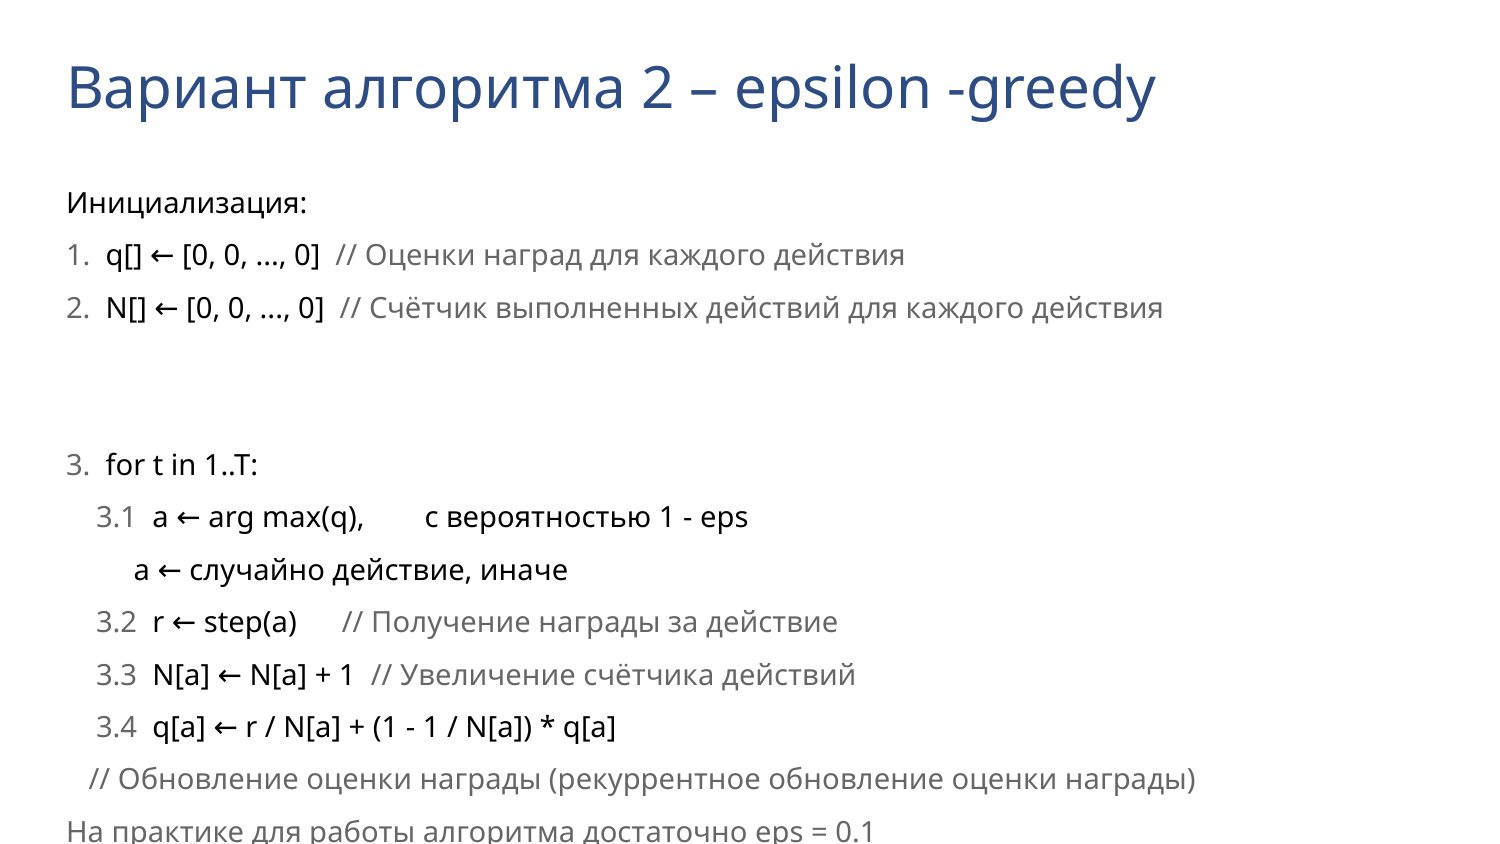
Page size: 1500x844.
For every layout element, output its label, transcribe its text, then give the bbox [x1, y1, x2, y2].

title Вариант алгоритма 2 – epsilon -greedy [51, 35, 1449, 130]
list Инициализация: 1. q[] ← [0, 0, ..., 0] // Оценки наград для каждого действия 2. N[] ← [0, 0, ..., 0] // Счётчик выполненных действий для каждого действия 3. for t in 1..T: 3.1 a ← arg max(q), c вероятностью 1 - eps a ← случайно действие, иначе 3.2 r ← step(a) // Получение награды за действие 3.3 N[a] ← N[a] + 1 // Увеличение счётчика действий 3.4 q[a] ← r / N[a] + (1 - 1 / N[a]) * q[a] // Обновление оценки награды (рекуррентное обновление оценки награды) На практике для работы алгоритма достаточно eps = 0.1 [51, 151, 1449, 821]
